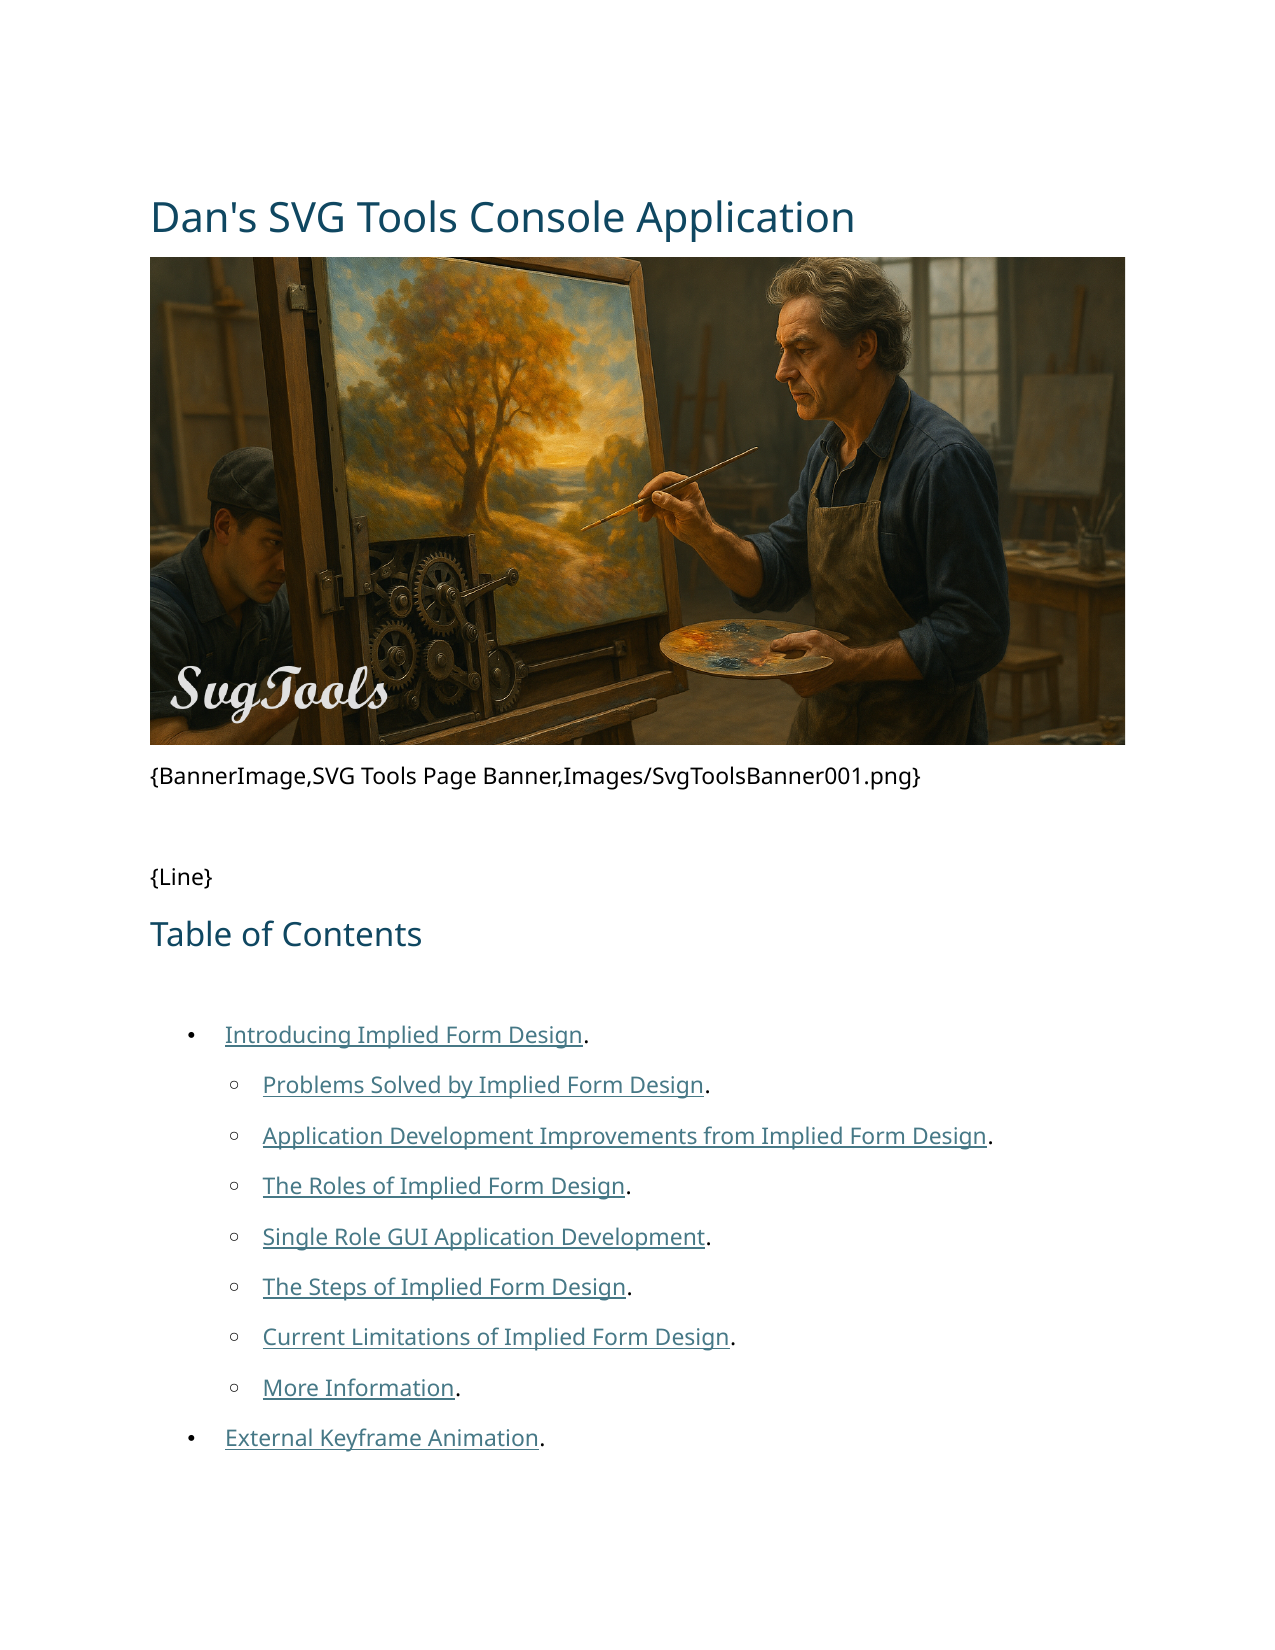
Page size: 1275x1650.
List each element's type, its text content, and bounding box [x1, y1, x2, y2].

list The Roles of Implied Form Design. [225, 1170, 1125, 1201]
text {Line} [150, 861, 1125, 892]
picture [150, 257, 1125, 745]
list Current Limitations of Implied Form Design. [225, 1321, 1125, 1352]
list External Keyframe Animation. [187, 1422, 1125, 1453]
subtitle Dan's SVG Tools Console Application [150, 187, 1125, 244]
text {BannerImage,SVG Tools Page Banner,Images/SvgToolsBanner001.png} [150, 745, 1125, 791]
list The Steps of Implied Form Design. [225, 1271, 1125, 1302]
list Problems Solved by Implied Form Design. [225, 1069, 1125, 1100]
list Single Role GUI Application Development. [225, 1220, 1125, 1252]
subtitle Table of Contents [150, 911, 1125, 956]
list Introducing Implied Form Design. [187, 1019, 1125, 1050]
list More Information. [225, 1372, 1125, 1403]
list Application Development Improvements from Implied Form Design. [225, 1119, 1125, 1151]
